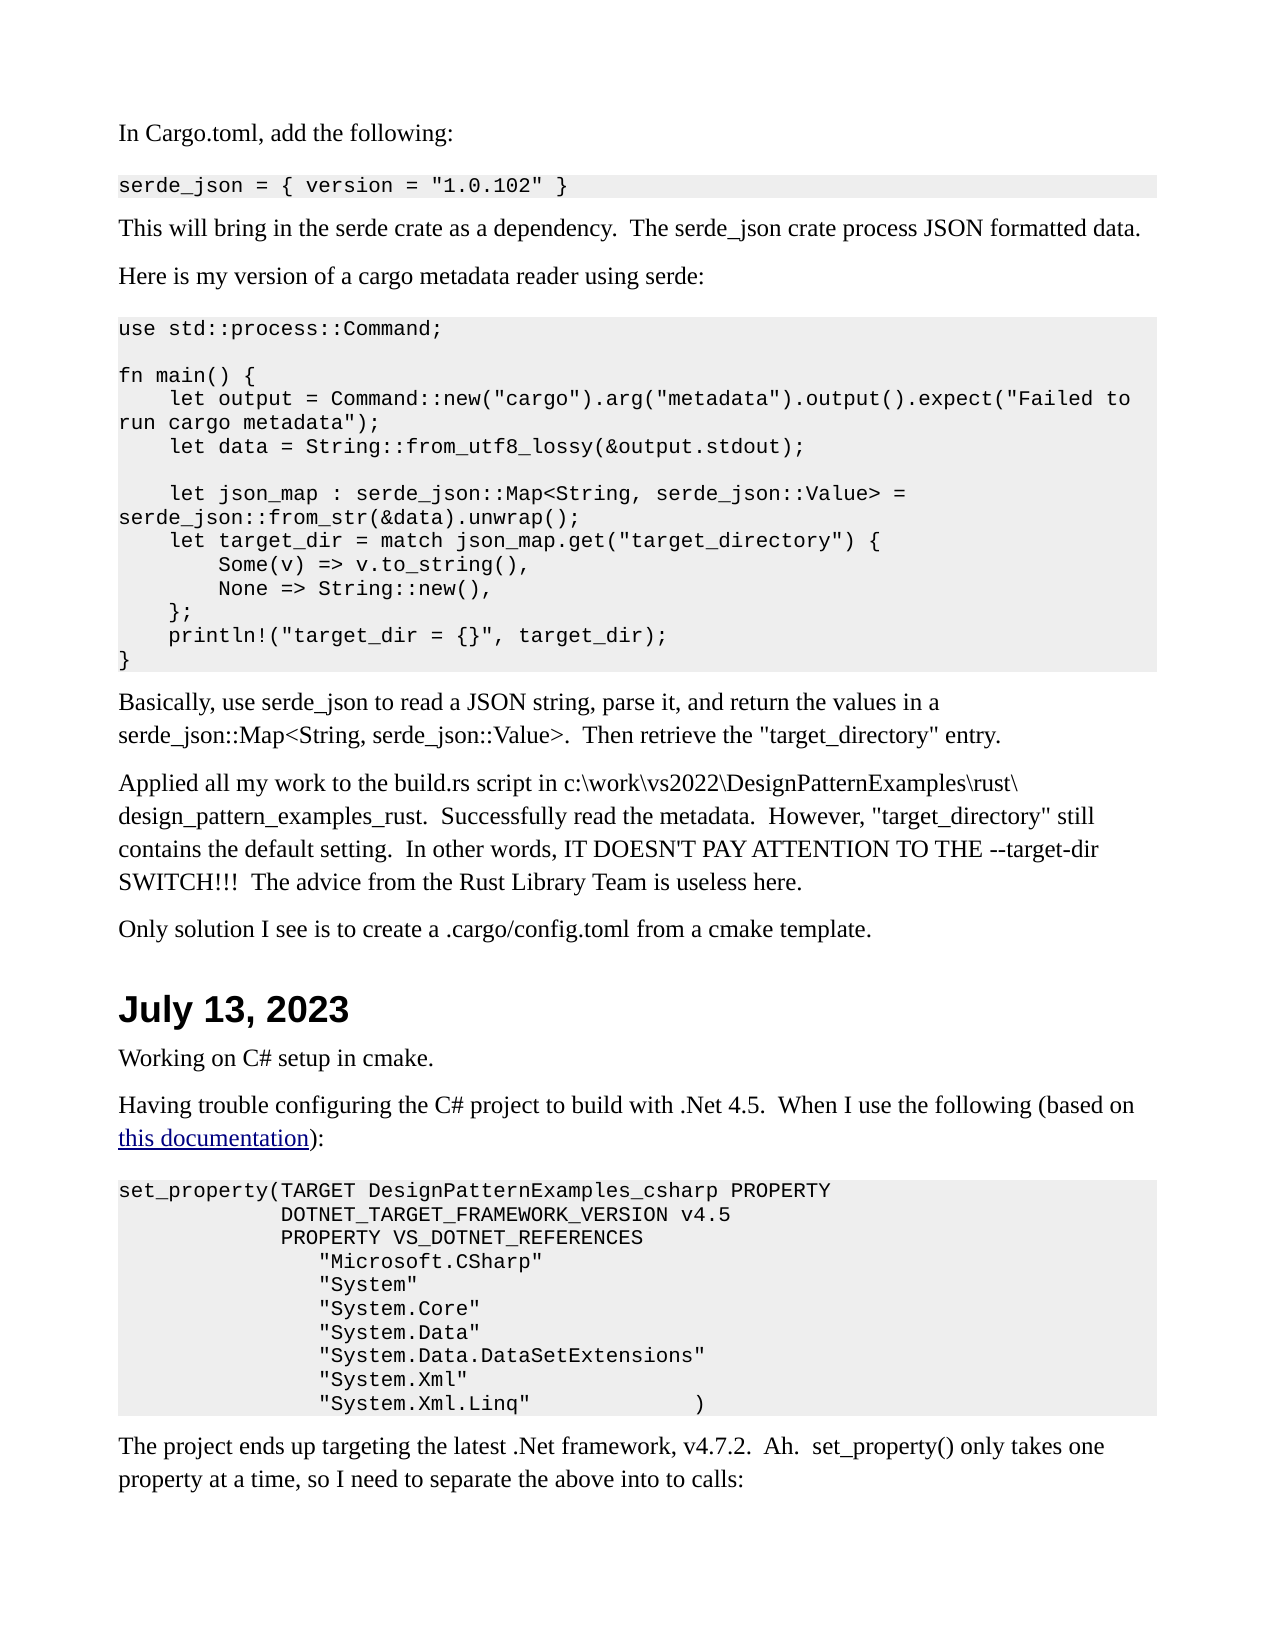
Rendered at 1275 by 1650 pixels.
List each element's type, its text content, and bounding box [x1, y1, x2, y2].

text This will bring in the serde crate as a dependency. The serde_json crate process JSON formatted data. [118, 213, 1157, 242]
text "System.Core" [118, 1298, 1157, 1322]
text Basically, use serde_json to read a JSON string, parse it, and return the values in a serde_json::Map<String, serde_json::Value>. Then retrieve the "target_directory" entry. [118, 687, 1157, 749]
text }; [118, 601, 1157, 625]
text } [118, 648, 1157, 672]
text The project ends up targeting the latest .Net framework, v4.7.2. Ah. set_property() only takes one property at a time, so I need to separate the above into to calls: [118, 1431, 1157, 1493]
text "System.Xml.Linq" ) [118, 1393, 1157, 1416]
text "System.Data.DataSetExtensions" [118, 1345, 1157, 1369]
text In Cargo.toml, add the following: [118, 118, 1157, 147]
text let target_dir = match json_map.get("target_directory") { [118, 530, 1157, 554]
text set_property(TARGET DesignPatternExamples_csharp PROPERTY [118, 1180, 1157, 1203]
text "System" [118, 1274, 1157, 1298]
text "Microsoft.CSharp" [118, 1251, 1157, 1274]
text use std::process::Command; [118, 317, 1157, 341]
text Applied all my work to the build.rs script in c:\work\vs2022\DesignPatternExamples\rust\design_pattern_examples_rust. Successfully read the metadata. However, "target_directory" still contains the default setting. In other words, IT DOESN'T PAY ATTENTION TO THE --target-dir SWITCH!!! The advice from the Rust Library Team is useless here. [118, 768, 1157, 896]
text let json_map : serde_json::Map<String, serde_json::Value> = serde_json::from_str(&data).unwrap(); [118, 483, 1157, 530]
text fn main() { [118, 365, 1157, 388]
text "System.Data" [118, 1322, 1157, 1345]
text Some(v) => v.to_string(), [118, 554, 1157, 578]
text "System.Xml" [118, 1369, 1157, 1393]
text DOTNET_TARGET_FRAMEWORK_VERSION v4.5 [118, 1203, 1157, 1227]
text Having trouble configuring the C# project to build with .Net 4.5. When I use the following (based on this documentation): [118, 1090, 1157, 1152]
text serde_json = { version = "1.0.102" } [118, 175, 1157, 198]
text let data = String::from_utf8_lossy(&output.stdout); [118, 436, 1157, 459]
text None => String::new(), [118, 578, 1157, 601]
text Here is my version of a cargo metadata reader using serde: [118, 261, 1157, 290]
text Working on C# setup in cmake. [118, 1043, 1157, 1071]
text let output = Command::new("cargo").arg("metadata").output().expect("Failed to run cargo metadata"); [118, 388, 1157, 436]
text println!("target_dir = {}", target_dir); [118, 625, 1157, 648]
text Only solution I see is to create a .cargo/config.toml from a cmake template. [118, 914, 1157, 943]
text PROPERTY VS_DOTNET_REFERENCES [118, 1227, 1157, 1251]
subtitle July 13, 2023 [118, 987, 1157, 1030]
